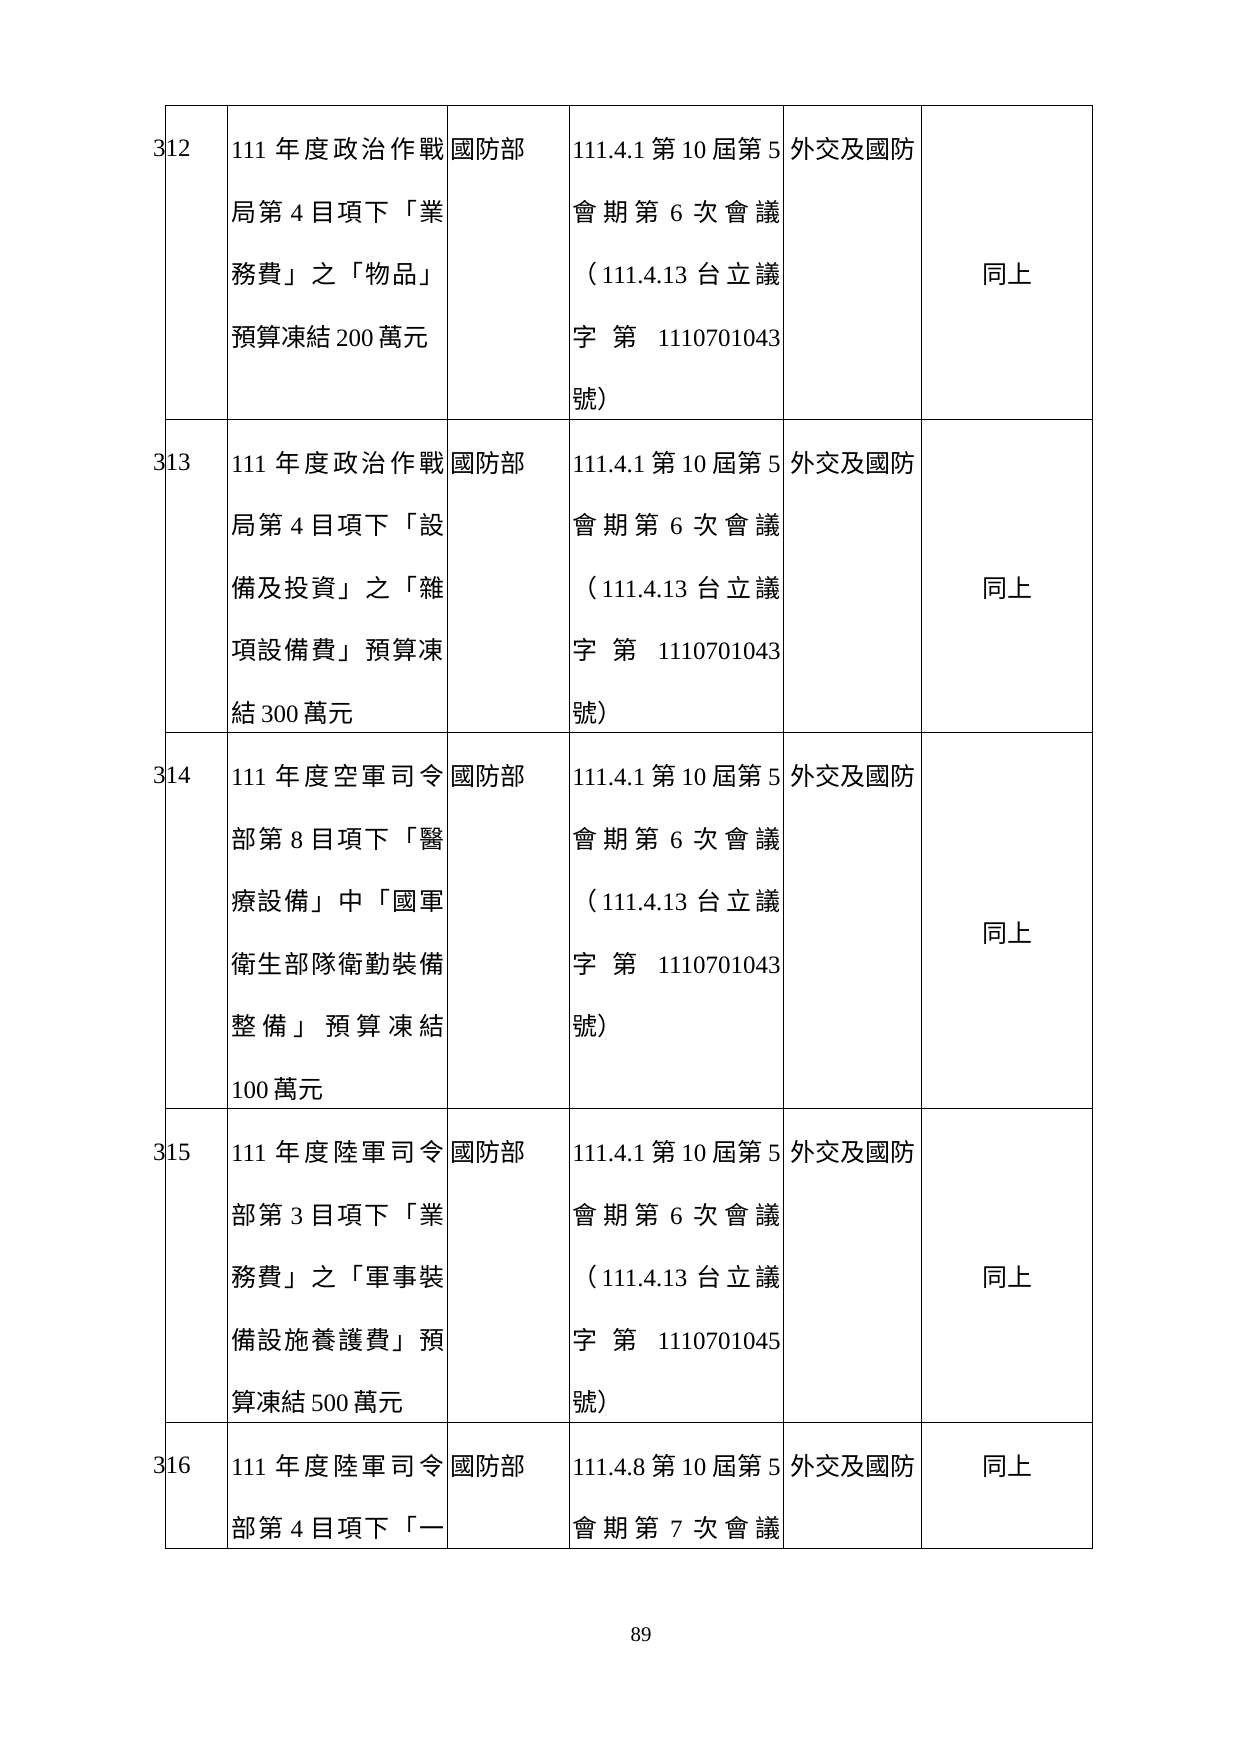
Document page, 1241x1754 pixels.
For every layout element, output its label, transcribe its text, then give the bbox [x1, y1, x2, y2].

table_cell 同上 [922, 733, 1092, 1108]
table_cell 111.4.1第10屆第5會期第6次會議（111.4.13台立議字第1110701043號） [570, 106, 783, 419]
table_cell 國防部 [448, 733, 569, 1108]
table_cell 111.4.1第10屆第5會期第6次會議（111.4.13台立議字第1110701043號） [570, 733, 783, 1108]
table_cell 111年度政治作戰局第4目項下「設備及投資」之「雜項設備費」預算凍結300萬元 [228, 420, 447, 732]
table_cell 同上 [922, 1423, 1092, 1548]
table_cell 同上 [922, 1109, 1092, 1422]
table_cell 國防部 [448, 420, 569, 732]
table_cell 國防部 [448, 1423, 569, 1548]
table_cell 同上 [922, 420, 1092, 732]
table_cell [166, 1423, 227, 1548]
table_cell 外交及國防 [784, 1423, 921, 1548]
table_cell 外交及國防 [784, 420, 921, 732]
table_cell 111.4.1第10屆第5會期第6次會議（111.4.13台立議字第1110701043號） [570, 420, 783, 732]
table_cell 111年度陸軍司令部第4目項下「一 [228, 1423, 447, 1548]
table_cell 外交及國防 [784, 733, 921, 1108]
table_cell 111年度陸軍司令部第3目項下「業務費」之「軍事裝備設施養護費」預算凍結500萬元 [228, 1109, 447, 1422]
table_cell [166, 1109, 227, 1422]
table_cell 同上 [922, 106, 1092, 419]
table_cell 111年度政治作戰局第4目項下「業務費」之「物品」預算凍結200萬元 [228, 106, 447, 419]
table_cell 111年度空軍司令部第8目項下「醫療設備」中「國軍衛生部隊衛勤裝備整備」預算凍結100萬元 [228, 733, 447, 1108]
table_cell [166, 106, 227, 419]
table_cell [166, 733, 227, 1108]
table_cell 111.4.8第10屆第5會期第7次會議 [570, 1423, 783, 1548]
table_cell [166, 420, 227, 732]
table_cell 111.4.1第10屆第5會期第6次會議（111.4.13台立議字第1110701045號） [570, 1109, 783, 1422]
table_cell 外交及國防 [784, 1109, 921, 1422]
table_cell 國防部 [448, 106, 569, 419]
table_cell 外交及國防 [784, 106, 921, 419]
table_cell 國防部 [448, 1109, 569, 1422]
